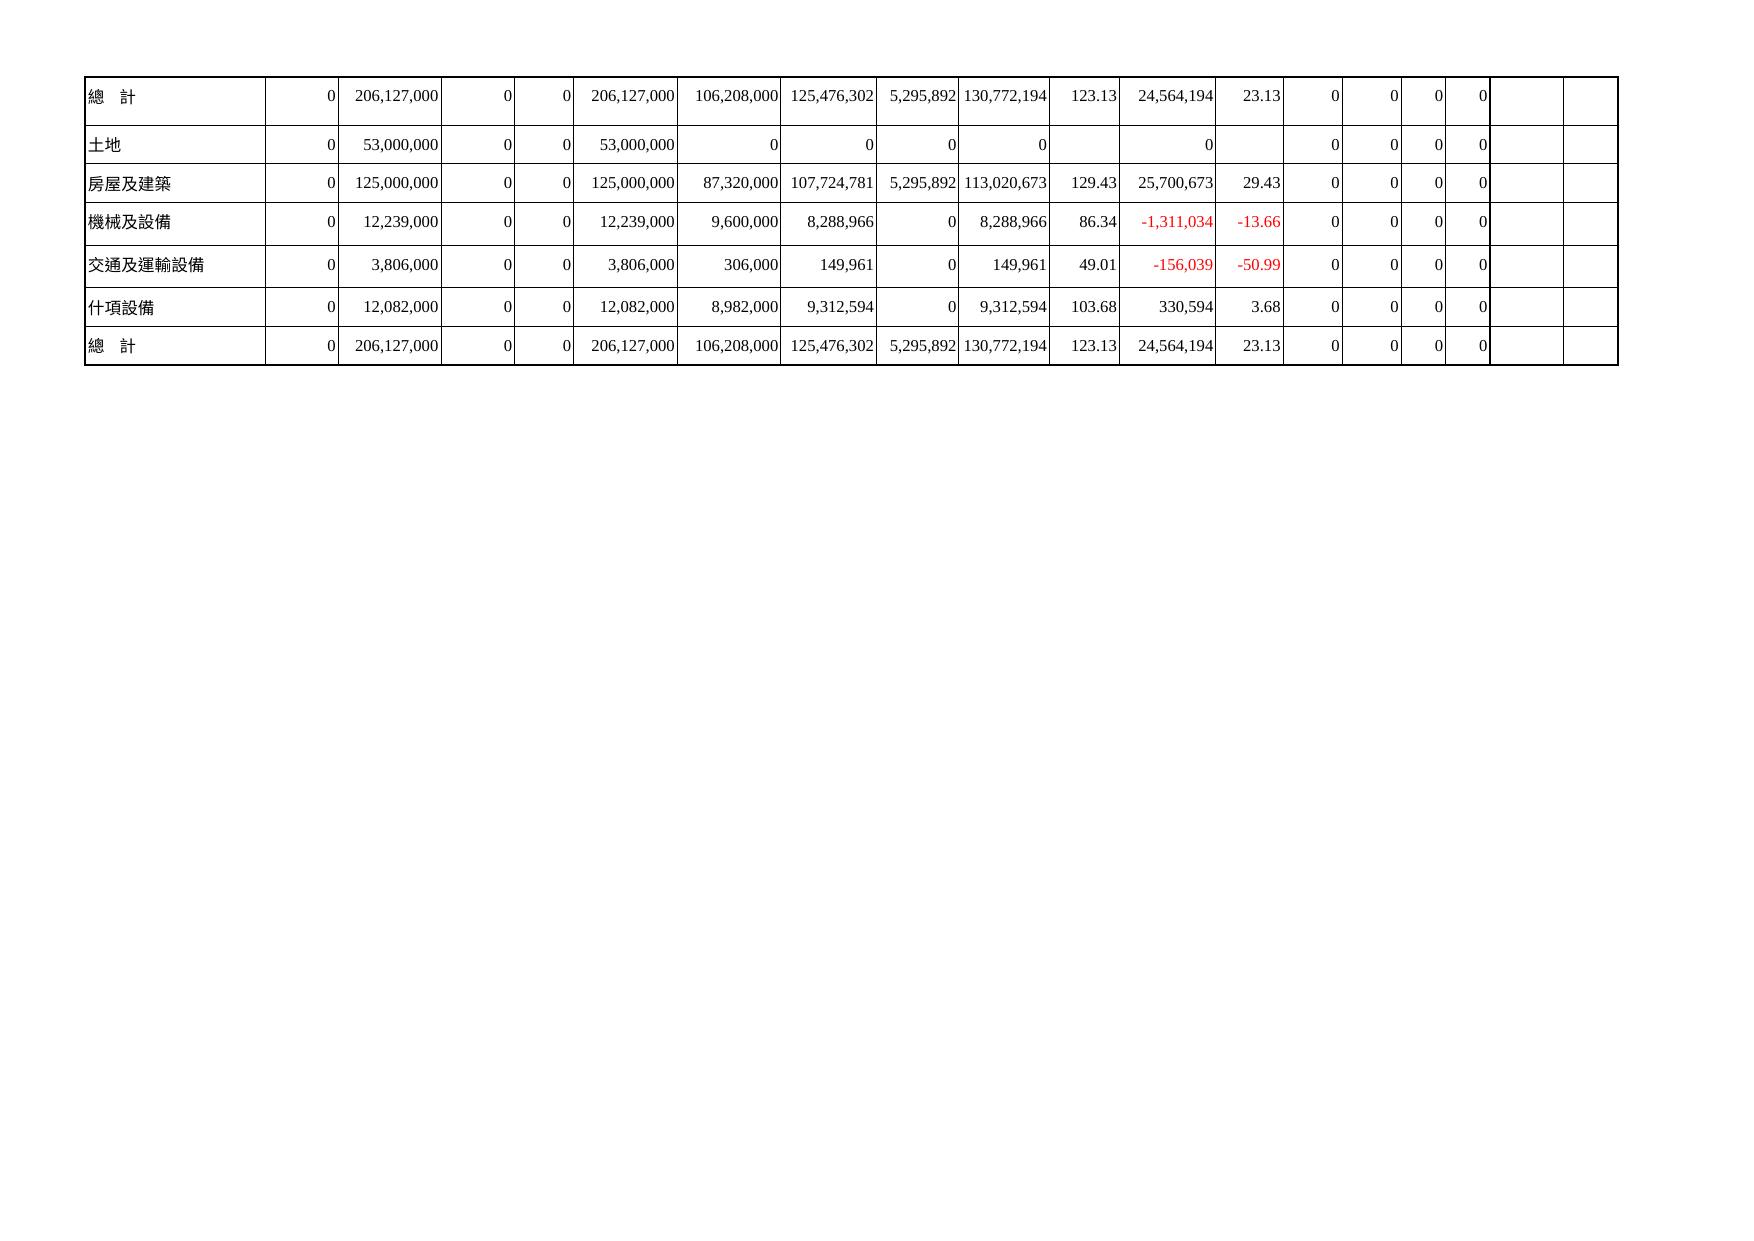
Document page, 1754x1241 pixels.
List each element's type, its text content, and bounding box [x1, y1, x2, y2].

table_cell 12,082,000 [574, 288, 677, 326]
table_cell 103.68 [1050, 288, 1119, 326]
table_cell 0 [1343, 78, 1401, 125]
table_cell -1,311,034 [1120, 203, 1215, 244]
table_cell 130,772,194 [959, 327, 1049, 364]
table_cell 0 [515, 327, 573, 364]
table_cell 0 [1446, 126, 1489, 163]
table_cell 0 [442, 288, 514, 326]
table_cell [1491, 126, 1563, 163]
table_cell 123.13 [1050, 327, 1119, 364]
table_cell 53,000,000 [574, 126, 677, 163]
table_cell 0 [515, 246, 573, 287]
table_cell 24,564,194 [1120, 327, 1215, 364]
table_cell 0 [1120, 126, 1215, 163]
table_cell -156,039 [1120, 246, 1215, 287]
table_cell 0 [442, 246, 514, 287]
table_cell 9,600,000 [678, 203, 780, 244]
table_cell 130,772,194 [959, 78, 1049, 125]
table_cell 53,000,000 [339, 126, 441, 163]
table_cell 5,295,892 [877, 164, 958, 202]
table_cell 0 [1343, 164, 1401, 202]
table_cell 0 [1284, 78, 1342, 125]
table_cell 306,000 [678, 246, 780, 287]
table_cell 0 [1284, 288, 1342, 326]
table_cell [1564, 126, 1617, 163]
table_cell 0 [1446, 203, 1489, 244]
table_cell 0 [1446, 288, 1489, 326]
table_cell 0 [877, 246, 958, 287]
table_cell 0 [266, 288, 338, 326]
table_cell 機械及設備 [86, 203, 265, 244]
table_cell [1491, 164, 1563, 202]
table_cell 0 [266, 203, 338, 244]
table_cell 49.01 [1050, 246, 1119, 287]
table_cell 129.43 [1050, 164, 1119, 202]
table_cell 12,239,000 [574, 203, 677, 244]
table_cell 206,127,000 [574, 327, 677, 364]
table_cell 3,806,000 [574, 246, 677, 287]
table_cell 125,476,302 [781, 327, 876, 364]
table_cell [1564, 203, 1617, 244]
table_cell 149,961 [959, 246, 1049, 287]
table_cell 0 [1446, 78, 1489, 125]
table_cell 0 [266, 78, 338, 125]
table_cell [1491, 288, 1563, 326]
table_cell [1491, 327, 1563, 364]
table_cell 0 [515, 203, 573, 244]
table_cell 9,312,594 [959, 288, 1049, 326]
table_cell 0 [1446, 164, 1489, 202]
table_cell 0 [781, 126, 876, 163]
table_cell 149,961 [781, 246, 876, 287]
table_cell 總 計 [86, 327, 265, 364]
table_cell 106,208,000 [678, 78, 780, 125]
table_cell 0 [442, 164, 514, 202]
table_cell 330,594 [1120, 288, 1215, 326]
table_cell 0 [1446, 327, 1489, 364]
table_cell 12,239,000 [339, 203, 441, 244]
table_cell 86.34 [1050, 203, 1119, 244]
table_cell 0 [877, 126, 958, 163]
table_cell [1050, 126, 1119, 163]
table_cell 0 [1343, 246, 1401, 287]
table_cell 0 [678, 126, 780, 163]
table_cell 8,288,966 [781, 203, 876, 244]
table_cell 206,127,000 [339, 78, 441, 125]
table_cell 什項設備 [86, 288, 265, 326]
table_cell 9,312,594 [781, 288, 876, 326]
table_cell 房屋及建築 [86, 164, 265, 202]
table_cell 5,295,892 [877, 78, 958, 125]
table_cell 0 [515, 78, 573, 125]
table_cell 29.43 [1216, 164, 1283, 202]
table_cell 0 [1402, 203, 1445, 244]
table_cell 土地 [86, 126, 265, 163]
table_cell -50.99 [1216, 246, 1283, 287]
table_cell 0 [1402, 78, 1445, 125]
table_cell 0 [266, 164, 338, 202]
table_cell 3,806,000 [339, 246, 441, 287]
table_cell 23.13 [1216, 327, 1283, 364]
table_cell 3.68 [1216, 288, 1283, 326]
table_cell 125,000,000 [339, 164, 441, 202]
table_cell 0 [1343, 327, 1401, 364]
table_cell [1564, 288, 1617, 326]
table_cell 0 [515, 164, 573, 202]
table_cell 113,020,673 [959, 164, 1049, 202]
table_cell 0 [959, 126, 1049, 163]
table_cell 0 [1284, 126, 1342, 163]
table_cell 0 [1284, 327, 1342, 364]
table_cell 0 [1343, 203, 1401, 244]
table_cell 107,724,781 [781, 164, 876, 202]
table_cell 0 [266, 327, 338, 364]
table_cell 總 計 [86, 78, 265, 125]
table_cell 0 [515, 126, 573, 163]
table_cell 0 [1343, 288, 1401, 326]
table_cell 106,208,000 [678, 327, 780, 364]
table_cell 8,982,000 [678, 288, 780, 326]
table_cell [1564, 78, 1617, 125]
table_cell 0 [1284, 203, 1342, 244]
table_cell 0 [442, 126, 514, 163]
table_cell 0 [1284, 164, 1342, 202]
table_cell 123.13 [1050, 78, 1119, 125]
table_cell 0 [1284, 246, 1342, 287]
table_cell 0 [1343, 126, 1401, 163]
table_cell 0 [1446, 246, 1489, 287]
table_cell 12,082,000 [339, 288, 441, 326]
table_cell 25,700,673 [1120, 164, 1215, 202]
table_cell 0 [442, 327, 514, 364]
table_cell 87,320,000 [678, 164, 780, 202]
table_cell [1564, 164, 1617, 202]
table_cell [1564, 246, 1617, 287]
table_cell 206,127,000 [339, 327, 441, 364]
table_cell 8,288,966 [959, 203, 1049, 244]
table_cell 0 [442, 78, 514, 125]
table_cell 206,127,000 [574, 78, 677, 125]
table_cell 0 [1402, 288, 1445, 326]
table_cell 0 [877, 203, 958, 244]
table_cell 0 [1402, 126, 1445, 163]
table_cell 0 [515, 288, 573, 326]
table_cell 125,000,000 [574, 164, 677, 202]
table_cell 0 [442, 203, 514, 244]
table_cell 0 [1402, 164, 1445, 202]
table_cell 125,476,302 [781, 78, 876, 125]
table_cell 23.13 [1216, 78, 1283, 125]
table_cell 0 [266, 126, 338, 163]
table_cell [1491, 203, 1563, 244]
table_cell [1491, 246, 1563, 287]
table_cell [1491, 78, 1563, 125]
table_cell 24,564,194 [1120, 78, 1215, 125]
table_cell 5,295,892 [877, 327, 958, 364]
table_cell -13.66 [1216, 203, 1283, 244]
table_cell 0 [266, 246, 338, 287]
table_cell [1216, 126, 1283, 163]
table_cell [1564, 327, 1617, 364]
table_cell 0 [1402, 246, 1445, 287]
table_cell 0 [1402, 327, 1445, 364]
table_cell 交通及運輸設備 [86, 246, 265, 287]
table_cell 0 [877, 288, 958, 326]
